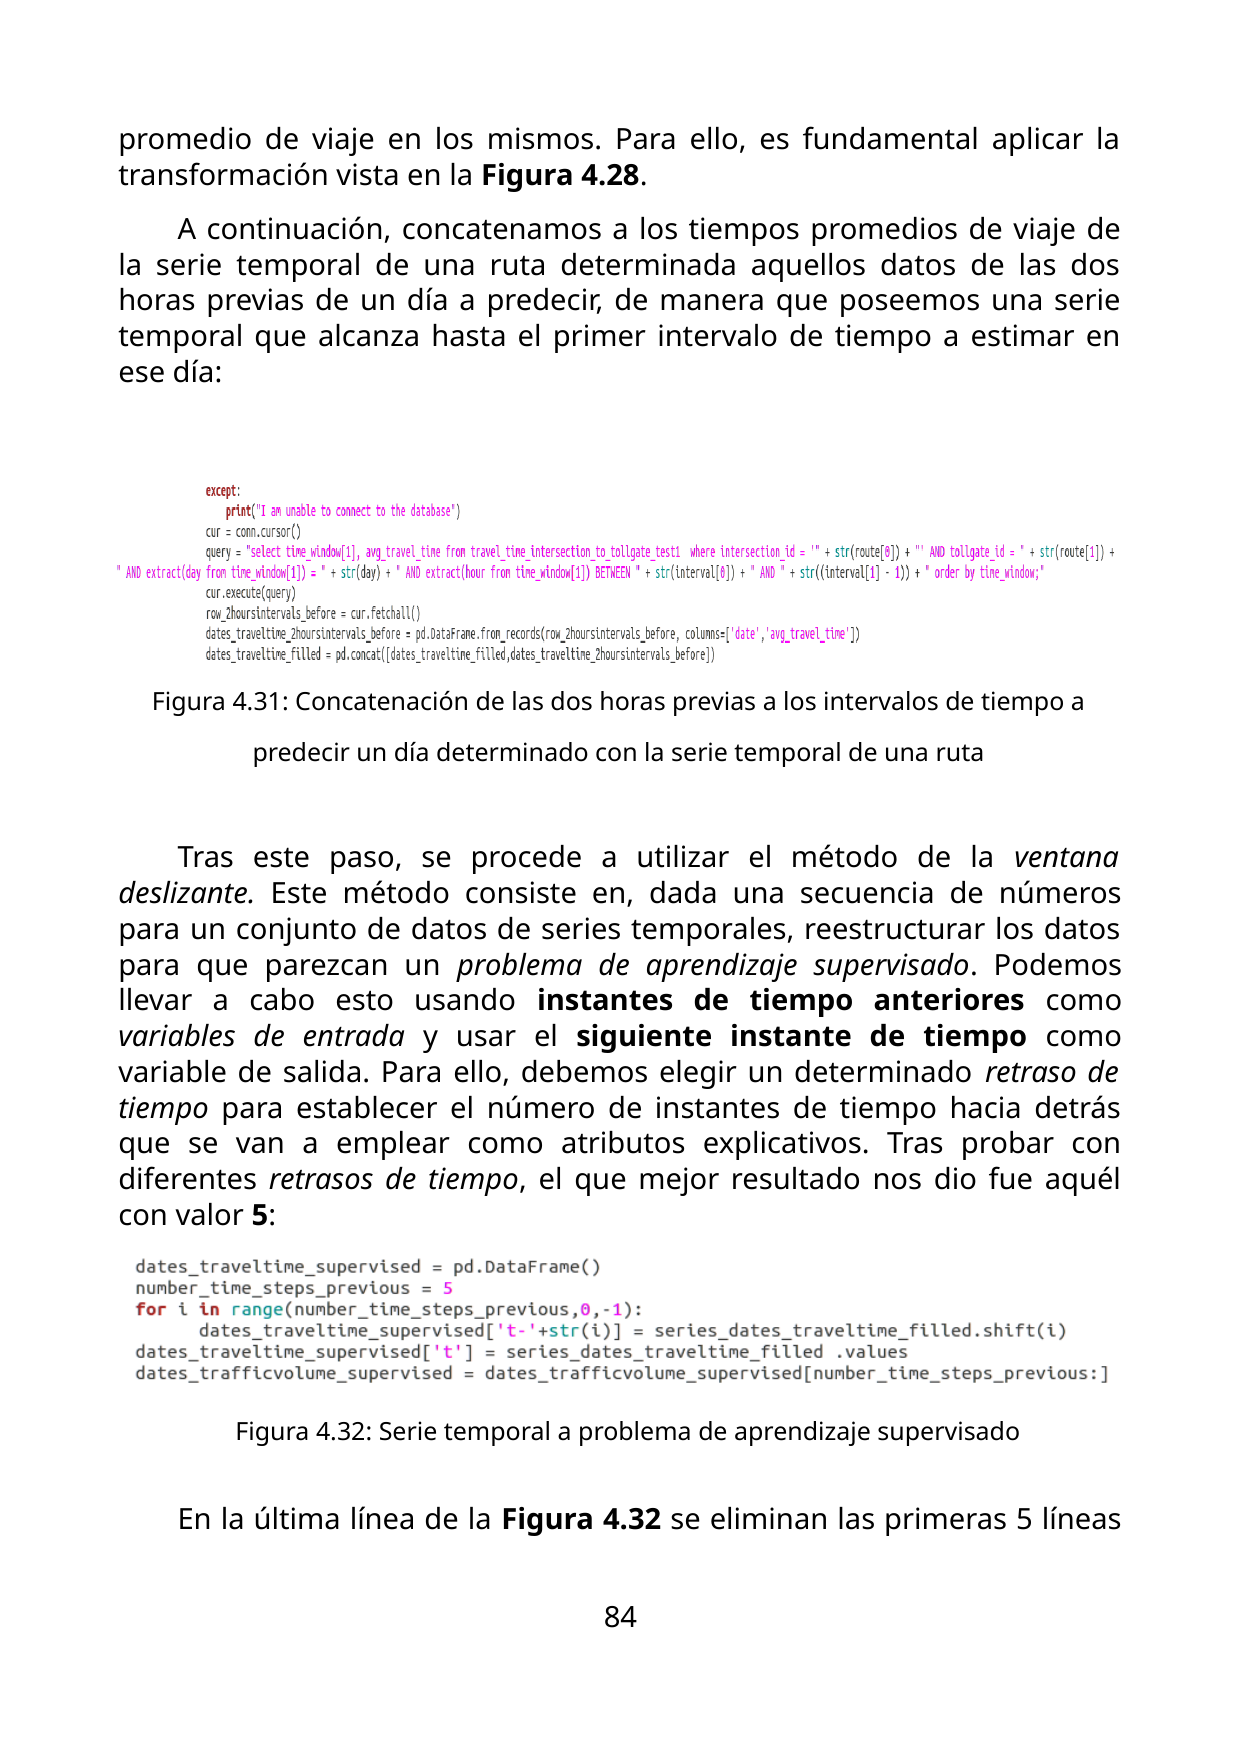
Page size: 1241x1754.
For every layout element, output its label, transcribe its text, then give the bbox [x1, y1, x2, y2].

text Figura 4.31: Concatenación de las dos horas previas a los intervalos de tiempo a predecir un día determinado con la serie temporal de una ruta [103, 667, 1133, 768]
text promedio de viaje en los mismos. Para ello, es fundamental aplicar la transformación vista en la Figura 4.28. [118, 118, 1122, 193]
text Tras este paso, se procede a utilizar el método de la ventana deslizante. Este método consiste en, dada una secuencia de números para un conjunto de datos de series temporales, reestructurar los datos para que parezcan un problema de aprendizaje supervisado. Podemos llevar a cabo esto usando instantes de tiempo anteriores como variables de entrada y usar el siguiente instante de tiempo como variable de salida. Para ello, debemos elegir un determinado retraso de tiempo para establecer el número de instantes de tiempo hacia detrás que se van a emplear como atributos explicativos. Tras probar con diferentes retrasos de tiempo, el que mejor resultado nos dio fue aquél con valor 5: [118, 837, 1122, 1234]
text En la última línea de la Figura 4.32 se eliminan las primeras 5 líneas [118, 1498, 1122, 1538]
text A continuación, concatenamos a los tiempos promedios de viaje de la serie temporal de una ruta determinada aquellos datos de las dos horas previas de un día a predecir, de manera que poseemos una serie temporal que alcanza hasta el primer intervalo de tiempo a estimar en ese día: [118, 208, 1122, 391]
text Figura 4.32: Serie temporal a problema de aprendizaje supervisado [126, 1397, 1130, 1448]
picture [116, 484, 1121, 667]
picture [126, 1255, 1130, 1397]
